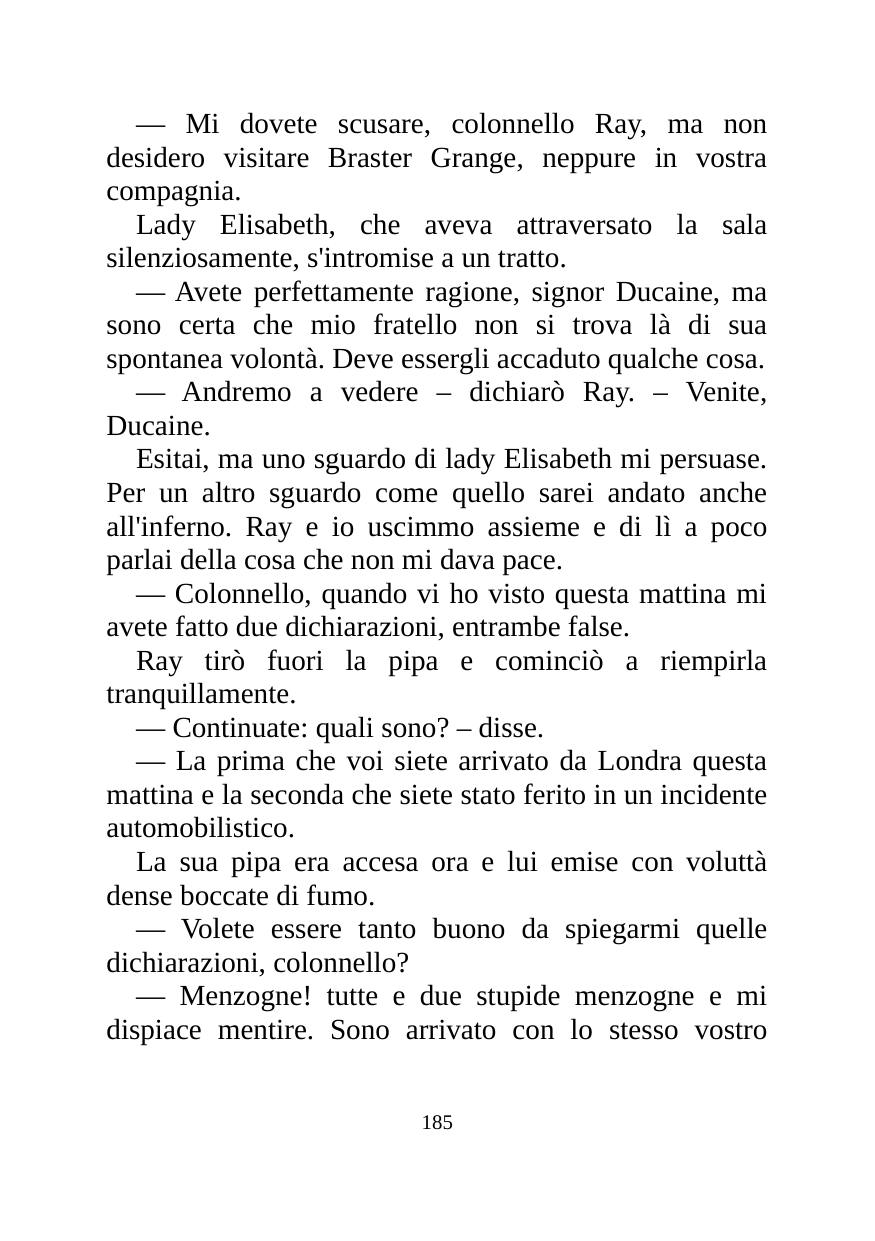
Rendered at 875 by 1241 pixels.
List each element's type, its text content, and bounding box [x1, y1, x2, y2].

text Esitai, ma uno sguardo di lady Elisabeth mi persuase. Per un altro sguardo come quello sarei andato anche all'inferno. Ray e io uscimmo assieme e di lì a poco parlai della cosa che non mi dava pace. [106, 442, 768, 576]
text La sua pipa era accesa ora e lui emise con voluttà dense boccate di fumo. [106, 844, 768, 911]
text — La prima che voi siete arrivato da Londra questa mattina e la seconda che siete stato ferito in un incidente automobilistico. [106, 743, 768, 844]
text — Colonnello, quando vi ho visto questa mattina mi avete fatto due dichiarazioni, entrambe false. [106, 576, 768, 643]
text — Menzogne! tutte e due stupide menzogne e mi dispiace mentire. Sono arrivato con lo stesso vostro [106, 978, 768, 1045]
text — Mi dovete scusare, colonnello Ray, ma non desidero visitare Braster Grange, neppure in vostra compagnia. [106, 106, 768, 207]
text — Andremo a vedere – dichiarò Ray. – Venite, Ducaine. [106, 374, 768, 442]
text — Avete perfettamente ragione, signor Ducaine, ma sono certa che mio fratello non si trova là di sua spontanea volontà. Deve essergli accaduto qualche cosa. [106, 274, 768, 374]
text Ray tirò fuori la pipa e cominciò a riempirla tranquillamente. [106, 643, 768, 710]
text — Volete essere tanto buono da spiegarmi quelle dichiarazioni, colonnello? [106, 911, 768, 978]
text — Continuate: quali sono? – disse. [106, 710, 768, 743]
text Lady Elisabeth, che aveva attraversato la sala silenziosamente, s'intromise a un tratto. [106, 207, 768, 274]
